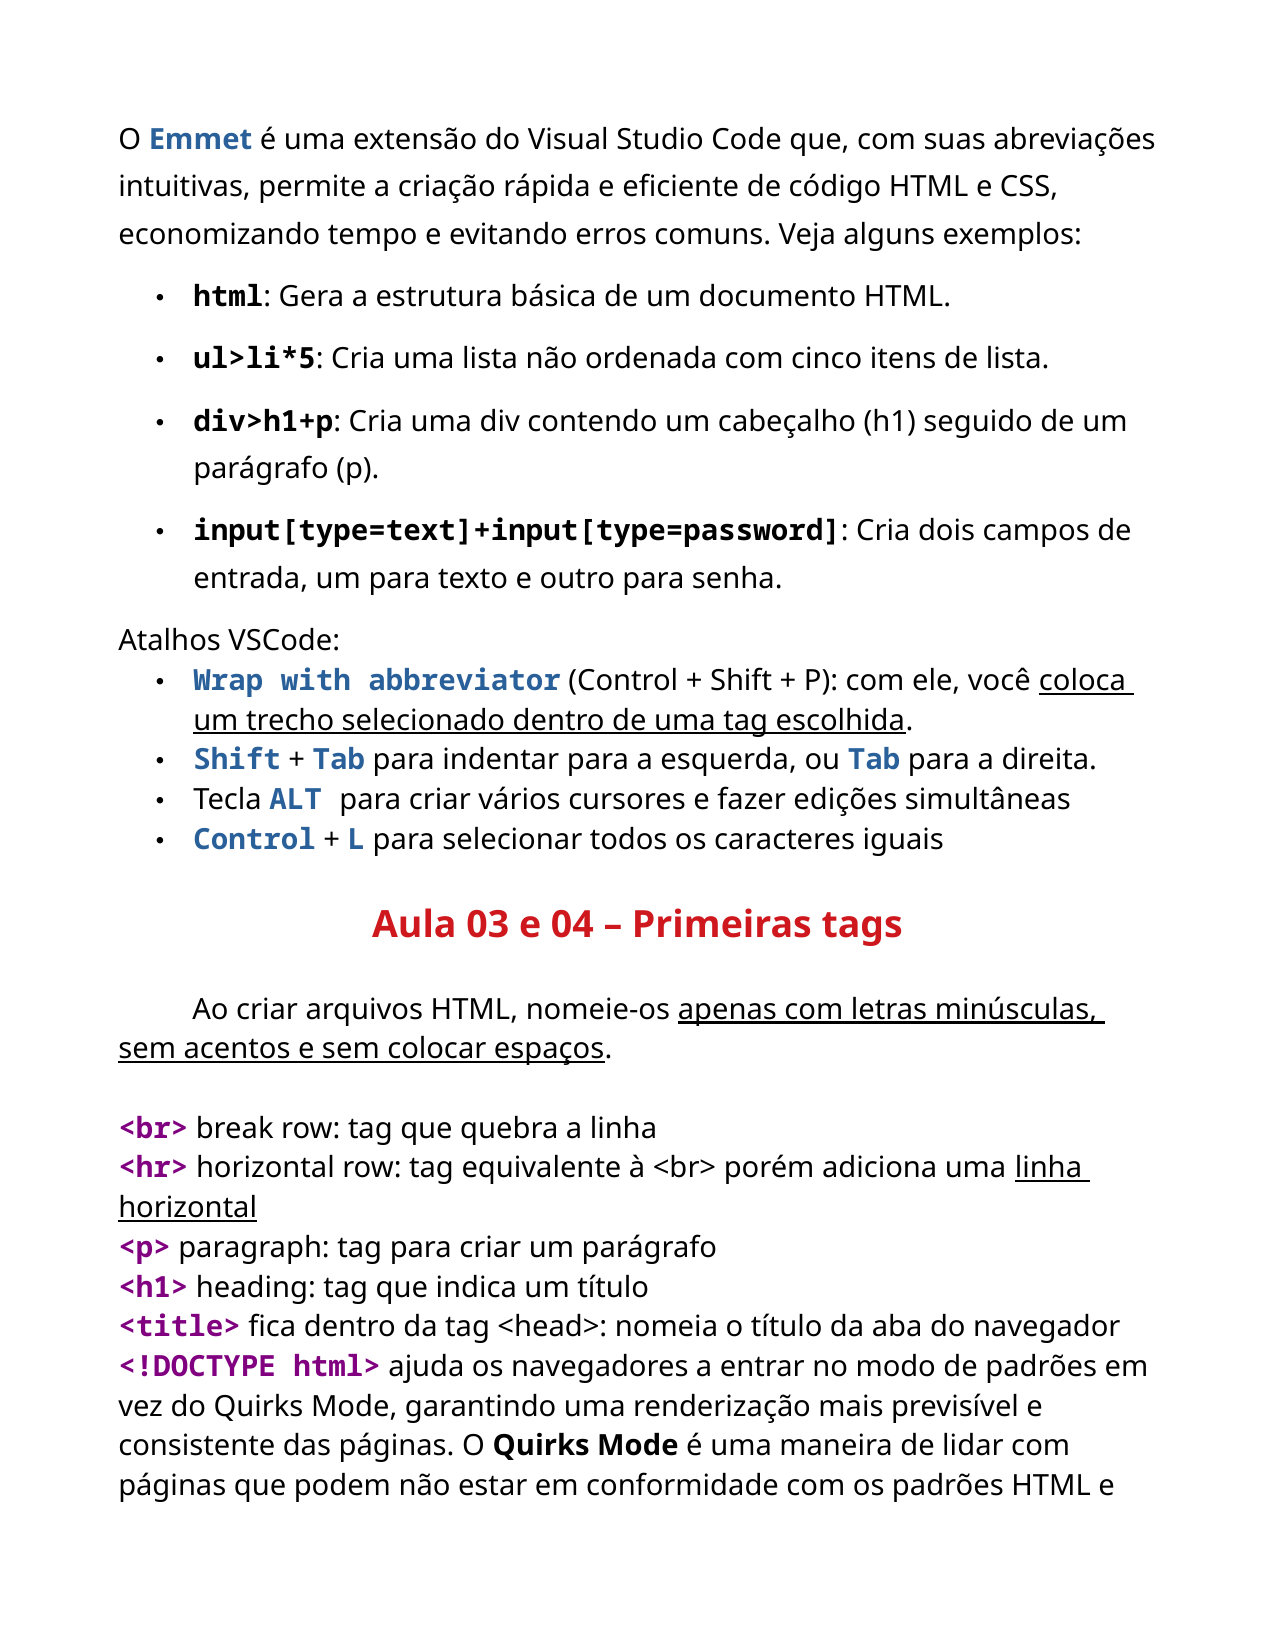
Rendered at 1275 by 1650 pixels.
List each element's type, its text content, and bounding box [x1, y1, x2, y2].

text O Emmet é uma extensão do Visual Studio Code que, com suas abreviações intuitivas, permite a criação rápida e eficiente de código HTML e CSS, economizando tempo e evitando erros comuns. Veja alguns exemplos: [118, 118, 1157, 253]
list html: Gera a estrutura básica de um documento HTML. [156, 276, 1157, 315]
text <!DOCTYPE html> ajuda os navegadores a entrar no modo de padrões em vez do Quirks Mode, garantindo uma renderização mais previsível e consistente das páginas. O Quirks Mode é uma maneira de lidar com páginas que podem não estar em conformidade com os padrões HTML e [118, 1345, 1157, 1504]
text Atalhos VSCode: [118, 619, 1157, 659]
list div>h1+p: Cria uma div contendo um cabeçalho (h1) seguido de um parágrafo (p). [156, 400, 1157, 487]
list input[type=text]+input[type=password]: Cria dois campos de entrada, um para texto e outro para senha. [156, 510, 1157, 597]
list Tecla ALT para criar vários cursores e fazer edições simultâneas [156, 778, 1157, 818]
list Wrap with abbreviator (Control + Shift + P): com ele, você coloca um trecho selecionado dentro de uma tag escolhida. [156, 659, 1157, 738]
list ul>li*5: Cria uma lista não ordenada com cinco itens de lista. [156, 338, 1157, 377]
text <br> break row: tag que quebra a linha [118, 1107, 1157, 1147]
list Control + L para selecionar todos os caracteres iguais [156, 818, 1157, 858]
text Ao criar arquivos HTML, nomeie-os apenas com letras minúsculas, sem acentos e sem colocar espaços. [118, 988, 1157, 1067]
text <hr> horizontal row: tag equivalente à <br> porém adiciona uma linha horizontal [118, 1147, 1157, 1226]
text <h1> heading: tag que indica um título [118, 1266, 1157, 1306]
list Shift + Tab para indentar para a esquerda, ou Tab para a direita. [156, 738, 1157, 778]
text <title> fica dentro da tag <head>: nomeia o título da aba do navegador [118, 1306, 1157, 1345]
text <p> paragraph: tag para criar um parágrafo [118, 1226, 1157, 1266]
text Aula 03 e 04 – Primeiras tags [118, 897, 1157, 948]
